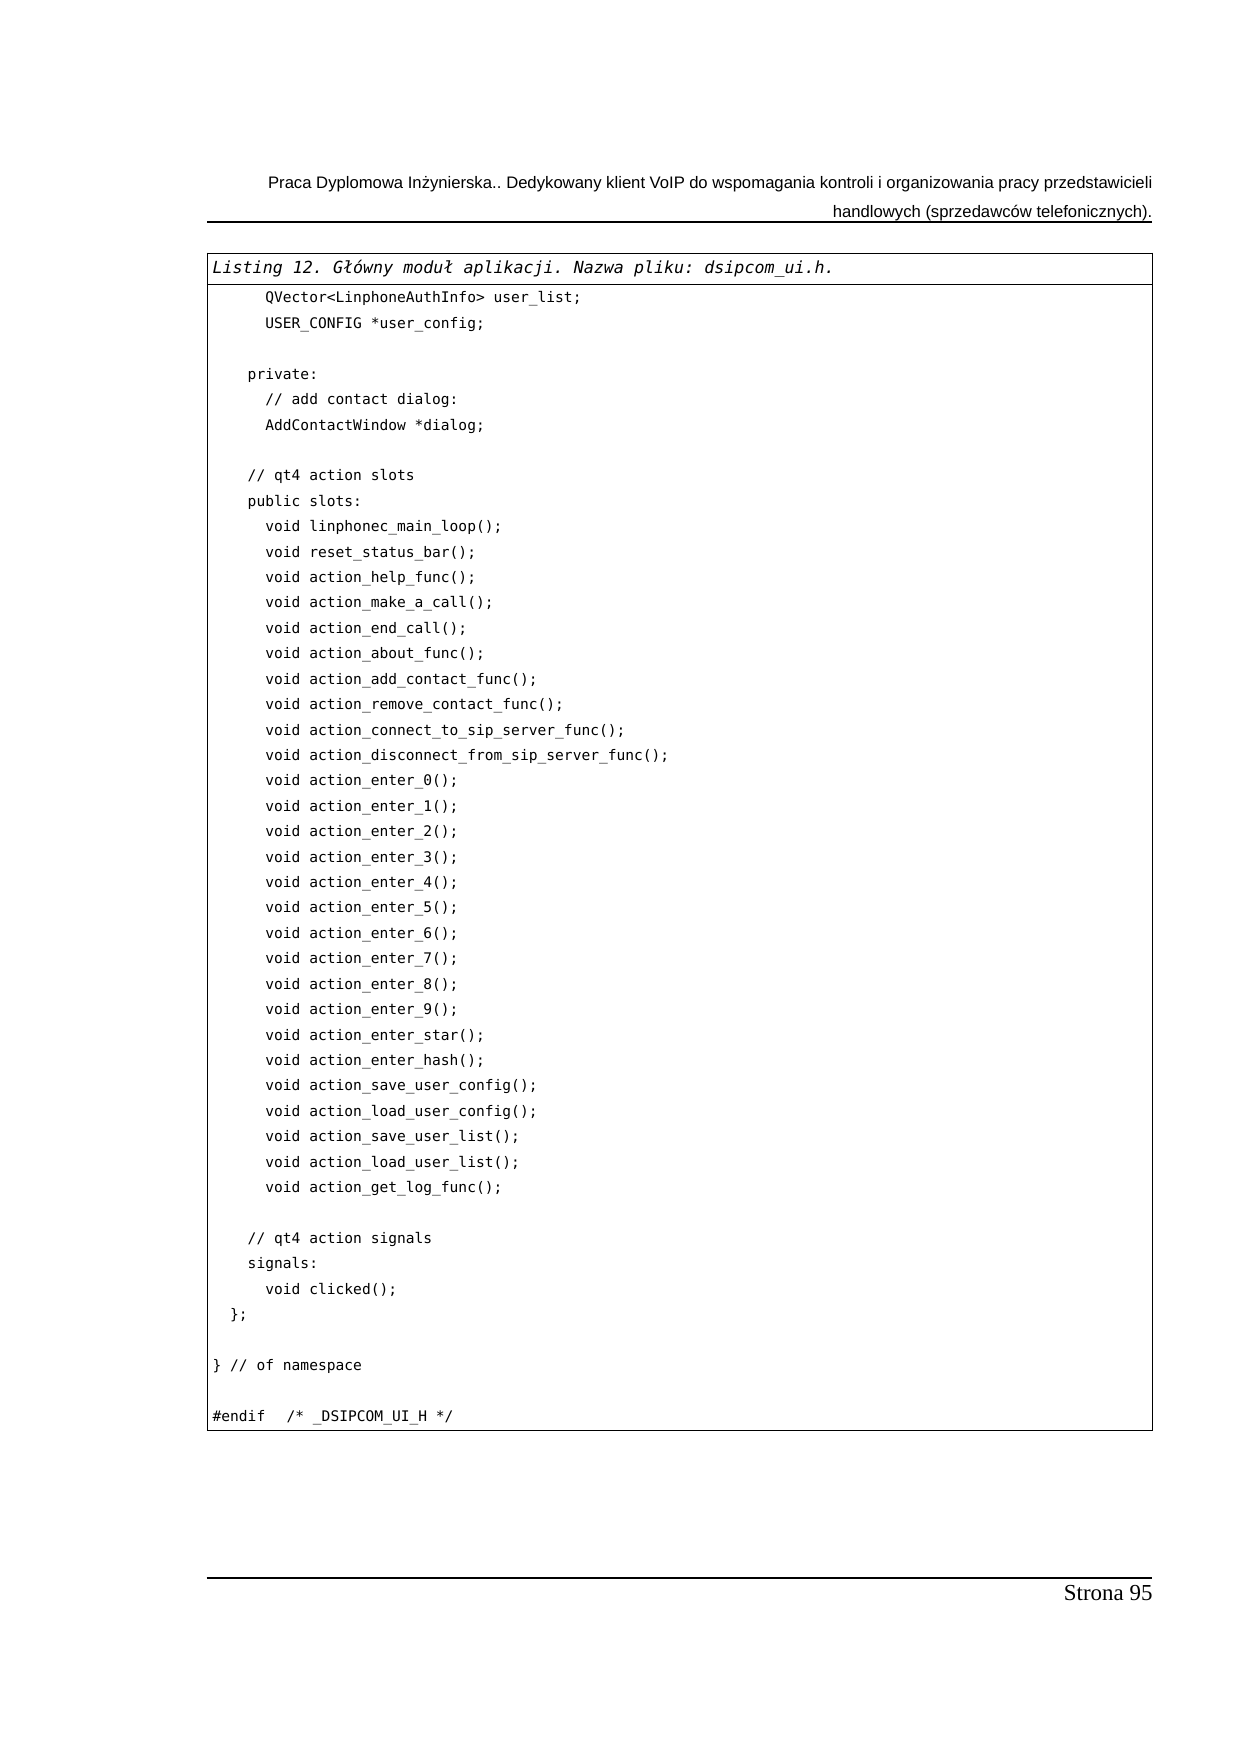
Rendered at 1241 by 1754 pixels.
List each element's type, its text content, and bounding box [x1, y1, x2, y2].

table_cell QVector<LinphoneAuthInfo> user_list; USER_CONFIG *user_config; private: // add contact dialog: AddContactWindow *dialog; // qt4 action slots public slots: void linphonec_main_loop(); void reset_status_bar(); void action_help_func(); void action_make_a_call(); void action_end_call(); void action_about_func(); void action_add_contact_func(); void action_remove_contact_func(); void action_connect_to_sip_server_func(); void action_disconnect_from_sip_server_func(); void action_enter_0(); void action_enter_1(); void action_enter_2(); void action_enter_3(); void action_enter_4(); void action_enter_5(); void action_enter_6(); void action_enter_7(); void action_enter_8(); void action_enter_9(); void action_enter_star(); void action_enter_hash(); void action_save_user_config(); void action_load_user_config(); void action_save_user_list(); void action_load_user_list(); void action_get_log_func(); // qt4 action signals signals: void clicked(); }; } // of namespace #endif /* _DSIPCOM_UI_H */ [208, 285, 1152, 1430]
table_header Listing 12. Główny moduł aplikacji. Nazwa pliku: dsipcom_ui.h. [208, 254, 1152, 283]
